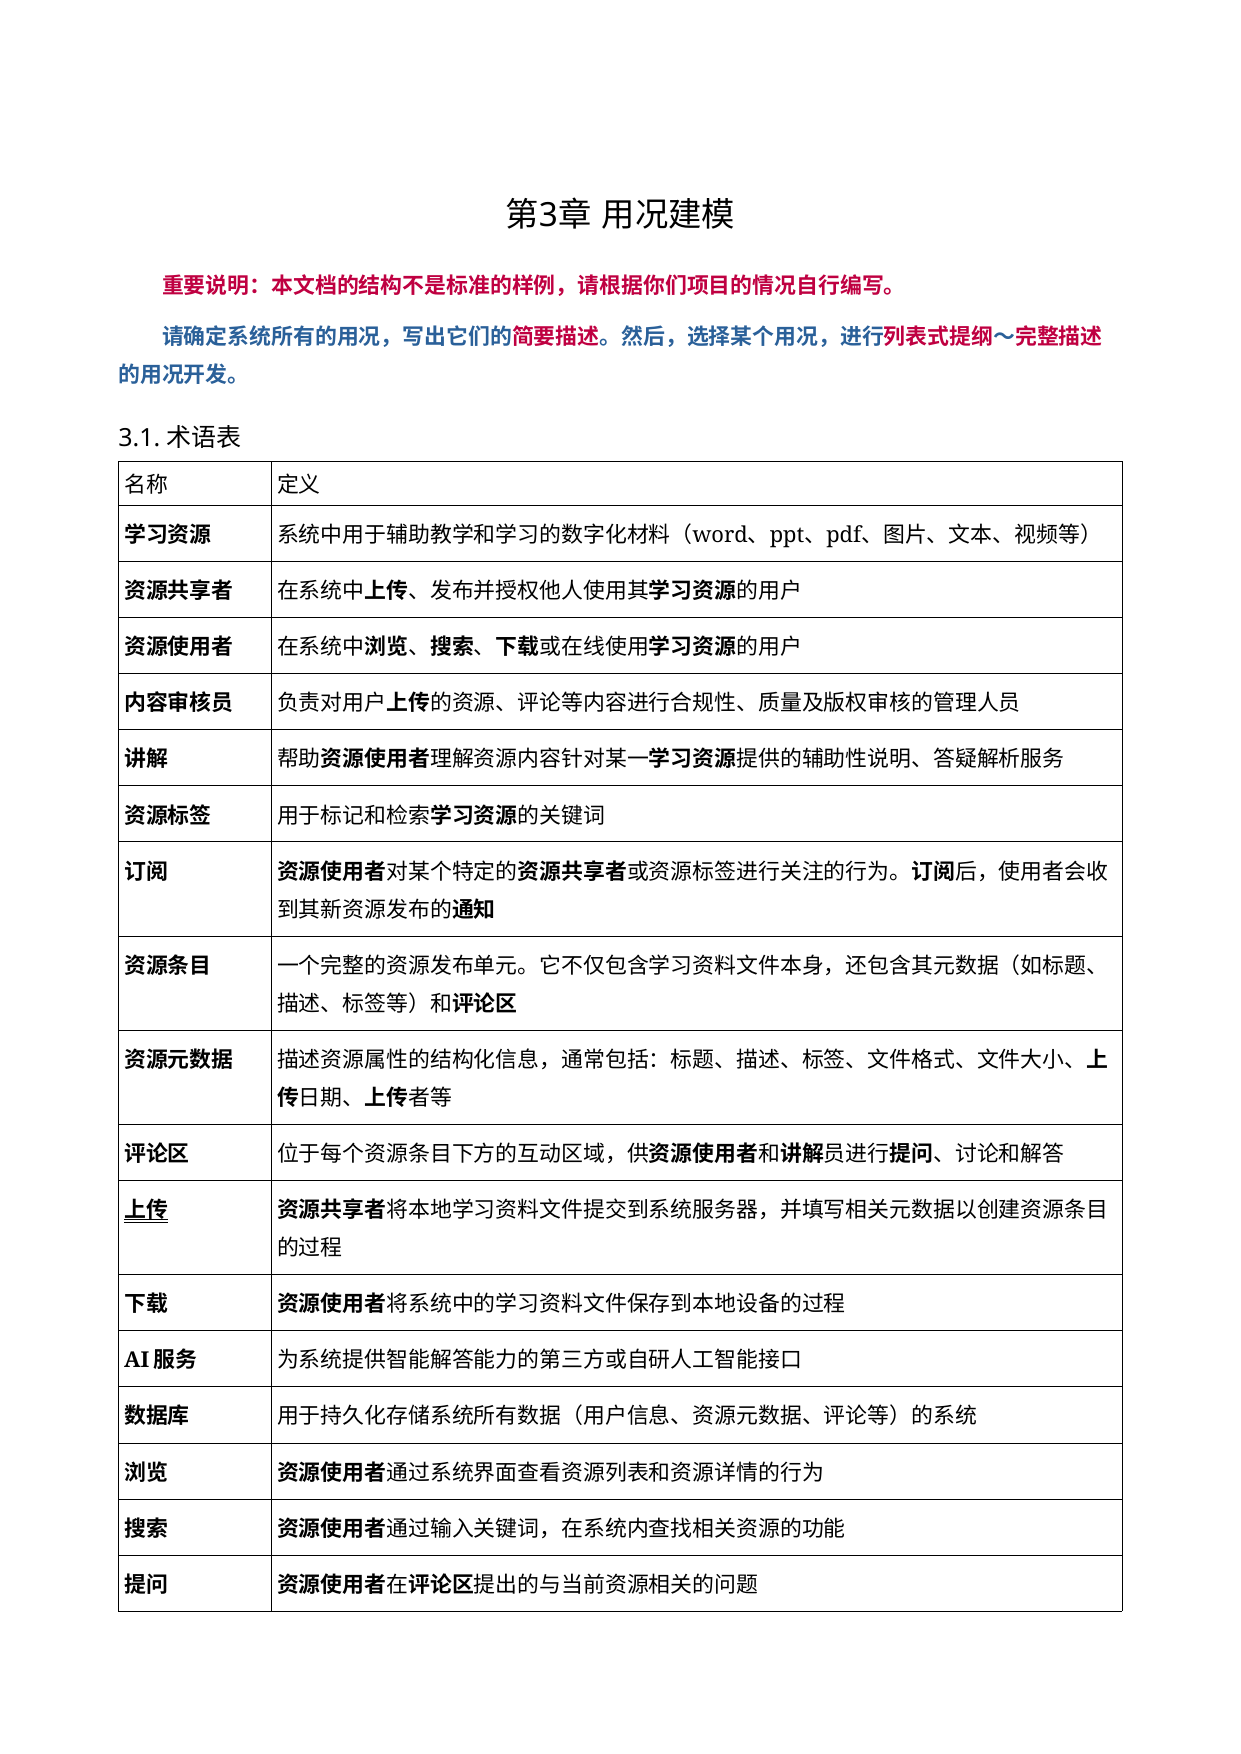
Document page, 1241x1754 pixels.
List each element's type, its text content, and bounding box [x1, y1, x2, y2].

table_cell 一个完整的资源发布单元。它不仅包含学习资料文件本身，还包含其元数据（如标题、描述、标签等）和评论区 [272, 937, 1122, 1029]
text 重要说明：本文档的结构不是标准的样例，请根据你们项目的情况自行编写。 [118, 268, 1122, 300]
table_cell 内容审核员 [119, 674, 271, 729]
table_cell 资源条目 [119, 937, 271, 1029]
table_cell 位于每个资源条目下方的互动区域，供资源使用者和讲解员进行提问、讨论和解答 [272, 1125, 1122, 1180]
table_cell 学习资源 [119, 506, 271, 561]
table_cell 资源使用者通过系统界面查看资源列表和资源详情的行为 [272, 1444, 1122, 1498]
table_cell 资源使用者在评论区提出的与当前资源相关的问题 [272, 1556, 1122, 1611]
table_header 名称 [119, 462, 271, 504]
text 请确定系统所有的用况，写出它们的简要描述。然后，选择某个用况，进行列表式提纲～完整描述的用况开发。 [118, 319, 1122, 389]
table_cell 系统中用于辅助教学和学习的数字化材料（word、ppt、pdf、图片、文本、视频等） [272, 506, 1122, 561]
table_cell 资源使用者将系统中的学习资料文件保存到本地设备的过程 [272, 1275, 1122, 1330]
table_cell 上传 [119, 1181, 271, 1274]
table_cell 资源共享者将本地学习资料文件提交到系统服务器，并填写相关元数据以创建资源条目的过程 [272, 1181, 1122, 1274]
table_cell 评论区 [119, 1125, 271, 1180]
table_cell 用于标记和检索学习资源的关键词 [272, 786, 1122, 841]
subtitle 术语表 [118, 418, 1122, 454]
table_cell 资源使用者对某个特定的资源共享者或资源标签进行关注的行为。订阅后，使用者会收到其新资源发布的通知 [272, 842, 1122, 936]
table_cell 搜索 [119, 1500, 271, 1555]
table_cell 浏览 [119, 1444, 271, 1498]
table_header 定义 [272, 462, 1122, 504]
table_cell 在系统中浏览、搜索、下载或在线使用学习资源的用户 [272, 618, 1122, 673]
table_cell 描述资源属性的结构化信息，通常包括：标题、描述、标签、文件格式、文件大小、上传日期、上传者等 [272, 1031, 1122, 1124]
table_cell 订阅 [119, 842, 271, 936]
table_cell 资源元数据 [119, 1031, 271, 1124]
table_cell 在系统中上传、发布并授权他人使用其学习资源的用户 [272, 562, 1122, 617]
table_cell 资源使用者 [119, 618, 271, 673]
table_cell 为系统提供智能解答能力的第三方或自研人工智能接口 [272, 1331, 1122, 1386]
table_cell 帮助资源使用者理解资源内容针对某一学习资源提供的辅助性说明、答疑解析服务 [272, 730, 1122, 785]
table_cell 资源共享者 [119, 562, 271, 617]
table_cell 用于持久化存储系统所有数据（用户信息、资源元数据、评论等）的系统 [272, 1387, 1122, 1442]
table_cell 资源标签 [119, 786, 271, 841]
table_cell 数据库 [119, 1387, 271, 1442]
table_cell 负责对用户上传的资源、评论等内容进行合规性、质量及版权审核的管理人员 [272, 674, 1122, 729]
table_cell 资源使用者通过输入关键词，在系统内查找相关资源的功能 [272, 1500, 1122, 1555]
table_cell 下载 [119, 1275, 271, 1330]
table_cell AI服务 [119, 1331, 271, 1386]
table_cell 讲解 [119, 730, 271, 785]
subtitle 用况建模 [118, 188, 1122, 236]
table_cell 提问 [119, 1556, 271, 1611]
